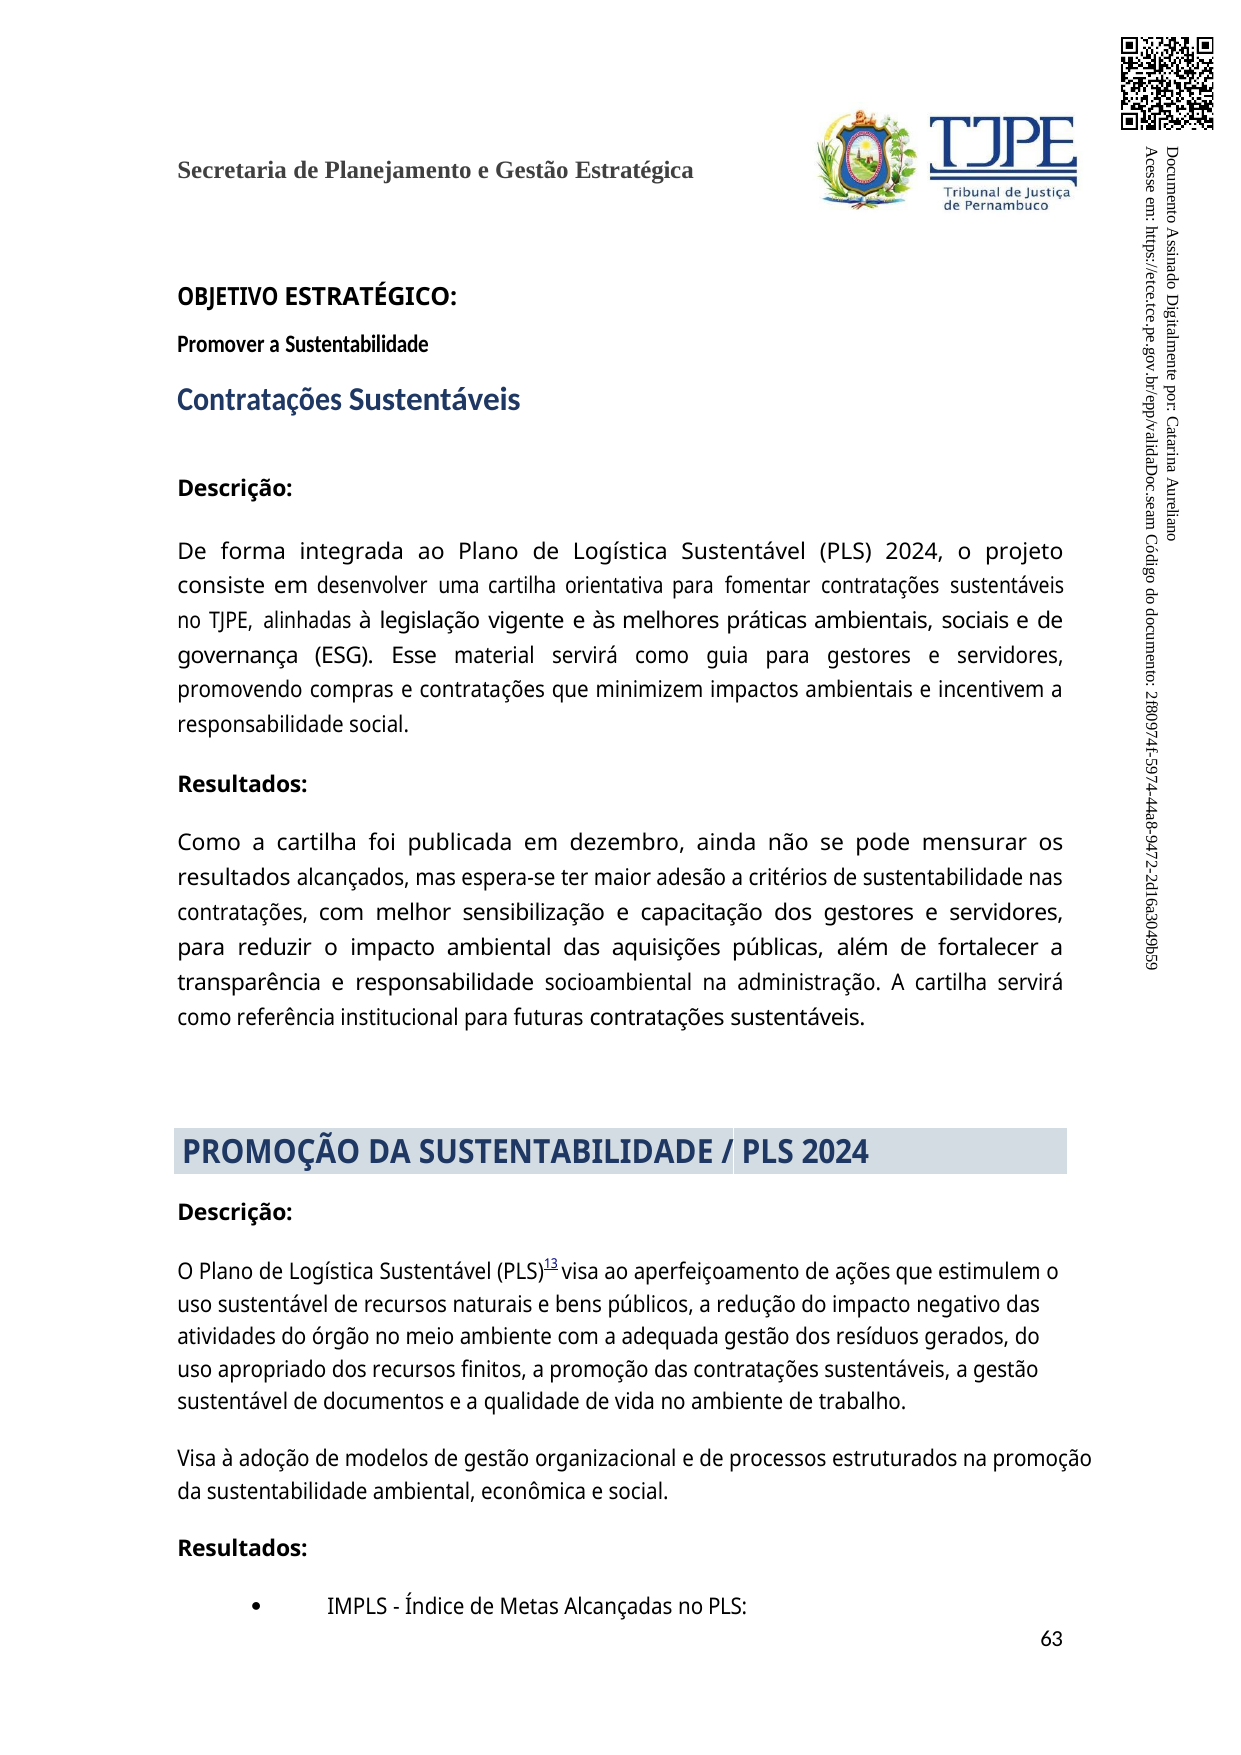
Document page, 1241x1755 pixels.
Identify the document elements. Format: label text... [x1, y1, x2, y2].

subtitle PROMOÇÃO DA SUSTENTABILIDADE / PLS 2024 [174, 1128, 1093, 1174]
text Acesse em: https://etce.tce.pe.gov.br/epp/validaDoc.seam Código do documento: 2f80974f-5974-44a8-9472-2d16a3049b59 [1143, 146, 1162, 975]
text De forma integrada ao Plano de Logística Sustentável (PLS) 2024, o projeto consiste em desenvolver uma cartilha orientativa para fomentar contratações sustentáveis no TJPE, alinhadas à legislação vigente e às melhores práticas ambientais, sociais e de governança (ESG). Esse material servirá como guia para gestores e servidores, promovendo compras e contratações que minimizem impactos ambientais e incentivem a responsabilidade social. [177, 535, 1064, 739]
subtitle Resultados: [177, 768, 1093, 799]
list IMPLS - Índice de Metas Alcançadas no PLS: [252, 1589, 1093, 1621]
subtitle Descrição: [177, 472, 1093, 503]
subtitle Descrição: [177, 1196, 1093, 1227]
subtitle OBJETIVO ESTRATÉGICO: [177, 278, 1093, 312]
text Secretaria de Planejamento e Gestão Estratégica [177, 155, 796, 183]
text Visa à adoção de modelos de gestão organizacional e de processos estruturados na promoção da sustentabilidade ambiental, econômica e social. [177, 1442, 1093, 1506]
text Documento Assinado Digitalmente por: Catarina Aureliano [1164, 146, 1183, 975]
text Como a cartilha foi publicada em dezembro, ainda não se pode mensurar os resultados alcançados, mas espera-se ter maior adesão a critérios de sustentabilidade nas contratações, com melhor sensibilização e capacitação dos gestores e servidores, para reduzir o impacto ambiental das aquisições públicas, além de fortalecer a transparência e responsabilidade socioambiental na administração. A cartilha servirá como referência institucional para futuras contratações sustentáveis. [177, 826, 1064, 1032]
text O Plano de Logística Sustentável (PLS)13 visa ao aperfeiçoamento de ações que estimulem o uso sustentável de recursos naturais e bens públicos, a redução do impacto negativo das atividades do órgão no meio ambiente com a adequada gestão dos resíduos gerados, do uso apropriado dos recursos finitos, a promoção das contratações sustentáveis, a gestão sustentável de documentos e a qualidade de vida no ambiente de trabalho. [177, 1254, 1062, 1416]
subtitle Resultados: [177, 1532, 1093, 1563]
